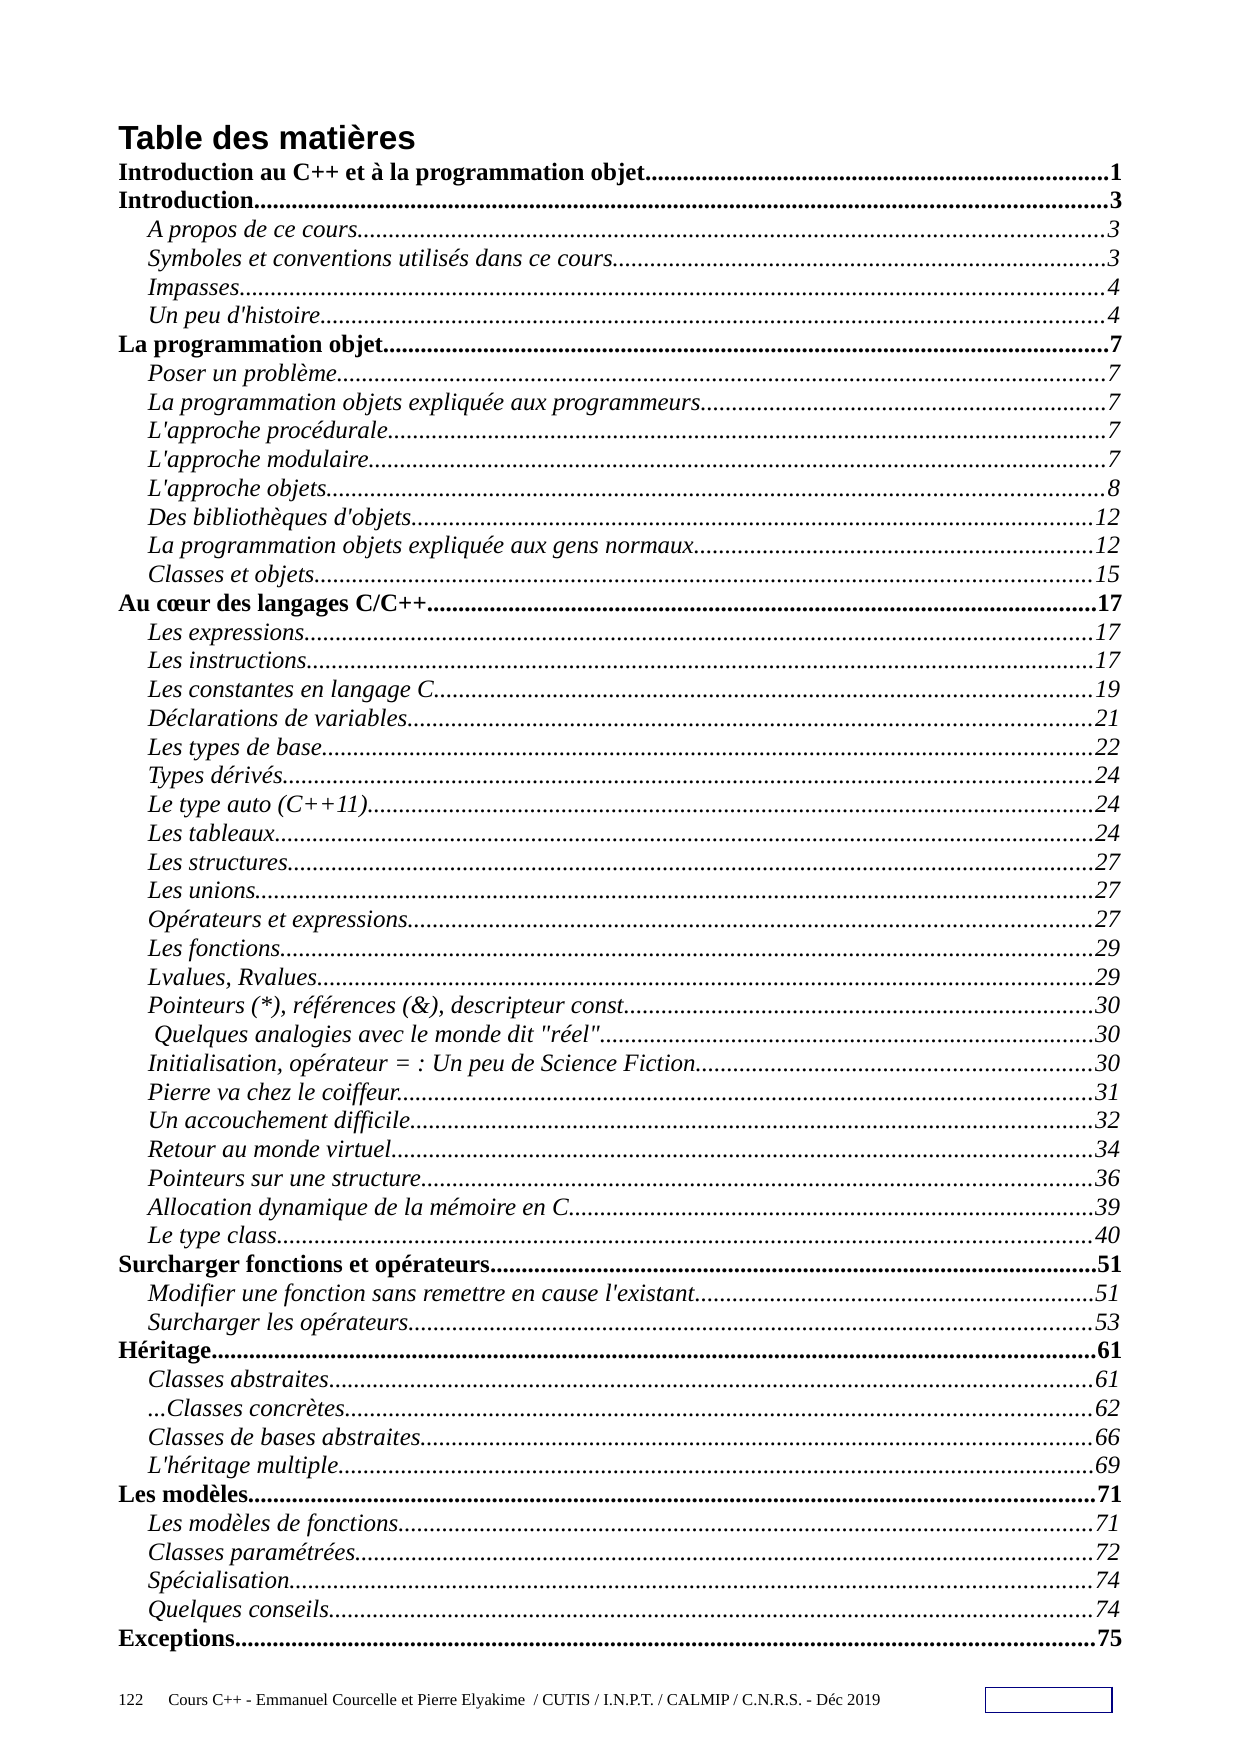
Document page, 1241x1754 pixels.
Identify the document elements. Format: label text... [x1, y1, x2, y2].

text Au cœur des langages C/C++ 17 [118, 588, 1122, 617]
text Classes abstraites... 61 [148, 1364, 1122, 1393]
text Les types de base 22 [148, 732, 1122, 760]
text Impasses... 4 [148, 272, 1122, 300]
text Quelques analogies avec le monde dit "réel" 30 [148, 1019, 1122, 1048]
text Retour au monde virtuel... 34 [148, 1134, 1122, 1163]
text Introduction au C++ et à la programmation objet 1 [118, 157, 1122, 185]
text Les modèles 71 [118, 1479, 1122, 1508]
text Initialisation, opérateur = : Un peu de Science Fiction 30 [148, 1048, 1122, 1077]
text Pierre va chez le coiffeur... 31 [148, 1077, 1122, 1105]
text Les fonctions 29 [148, 933, 1122, 962]
text Déclarations de variables 21 [148, 703, 1122, 732]
text Le type auto (C++11) 24 [148, 789, 1122, 818]
text L'approche modulaire 7 [148, 444, 1122, 473]
text La programmation objets expliquée aux gens normaux 12 [148, 530, 1122, 559]
text Modifier une fonction sans remettre en cause l'existant 51 [148, 1278, 1122, 1307]
text Surcharger les opérateurs 53 [148, 1307, 1122, 1335]
text Quelques conseils... 74 [148, 1594, 1122, 1623]
text Les unions 27 [148, 875, 1122, 904]
text ...Classes concrètes 62 [148, 1393, 1122, 1422]
text Pointeurs (*), références (&), descripteur const 30 [148, 990, 1122, 1019]
text Un peu d'histoire. 4 [148, 300, 1122, 329]
text L'approche objets 8 [148, 473, 1122, 502]
text Les constantes en langage C 19 [148, 674, 1122, 703]
text Classes de bases abstraites 66 [148, 1422, 1122, 1450]
text Exceptions 75 [118, 1623, 1122, 1652]
text Les instructions 17 [148, 645, 1122, 674]
text Pointeurs sur une structure 36 [148, 1163, 1122, 1192]
text Allocation dynamique de la mémoire en C 39 [148, 1192, 1122, 1220]
text L'héritage multiple 69 [148, 1450, 1122, 1479]
text La programmation objet 7 [118, 329, 1122, 358]
text Surcharger fonctions et opérateurs 51 [118, 1249, 1122, 1278]
text Les tableaux 24 [148, 818, 1122, 847]
text Poser un problème 7 [148, 358, 1122, 387]
text Les modèles de fonctions 71 [148, 1508, 1122, 1537]
text A propos de ce cours 3 [148, 214, 1122, 243]
text Opérateurs et expressions 27 [148, 904, 1122, 933]
text Les structures 27 [148, 847, 1122, 875]
text Classes paramétrées 72 [148, 1537, 1122, 1565]
subtitle Table des matières [118, 118, 1122, 157]
text Lvalues, Rvalues 29 [148, 962, 1122, 990]
text Le type class 40 [148, 1220, 1122, 1249]
text Introduction 3 [118, 185, 1122, 214]
text Héritage 61 [118, 1335, 1122, 1364]
text Un accouchement difficile 32 [148, 1105, 1122, 1134]
text L'approche procédurale 7 [148, 415, 1122, 444]
text Types dérivés 24 [148, 760, 1122, 789]
text Classes et objets 15 [148, 559, 1122, 588]
text Spécialisation 74 [148, 1565, 1122, 1594]
text Symboles et conventions utilisés dans ce cours 3 [148, 243, 1122, 272]
text Les expressions 17 [148, 617, 1122, 645]
text Des bibliothèques d'objets 12 [148, 502, 1122, 530]
text La programmation objets expliquée aux programmeurs 7 [148, 387, 1122, 415]
